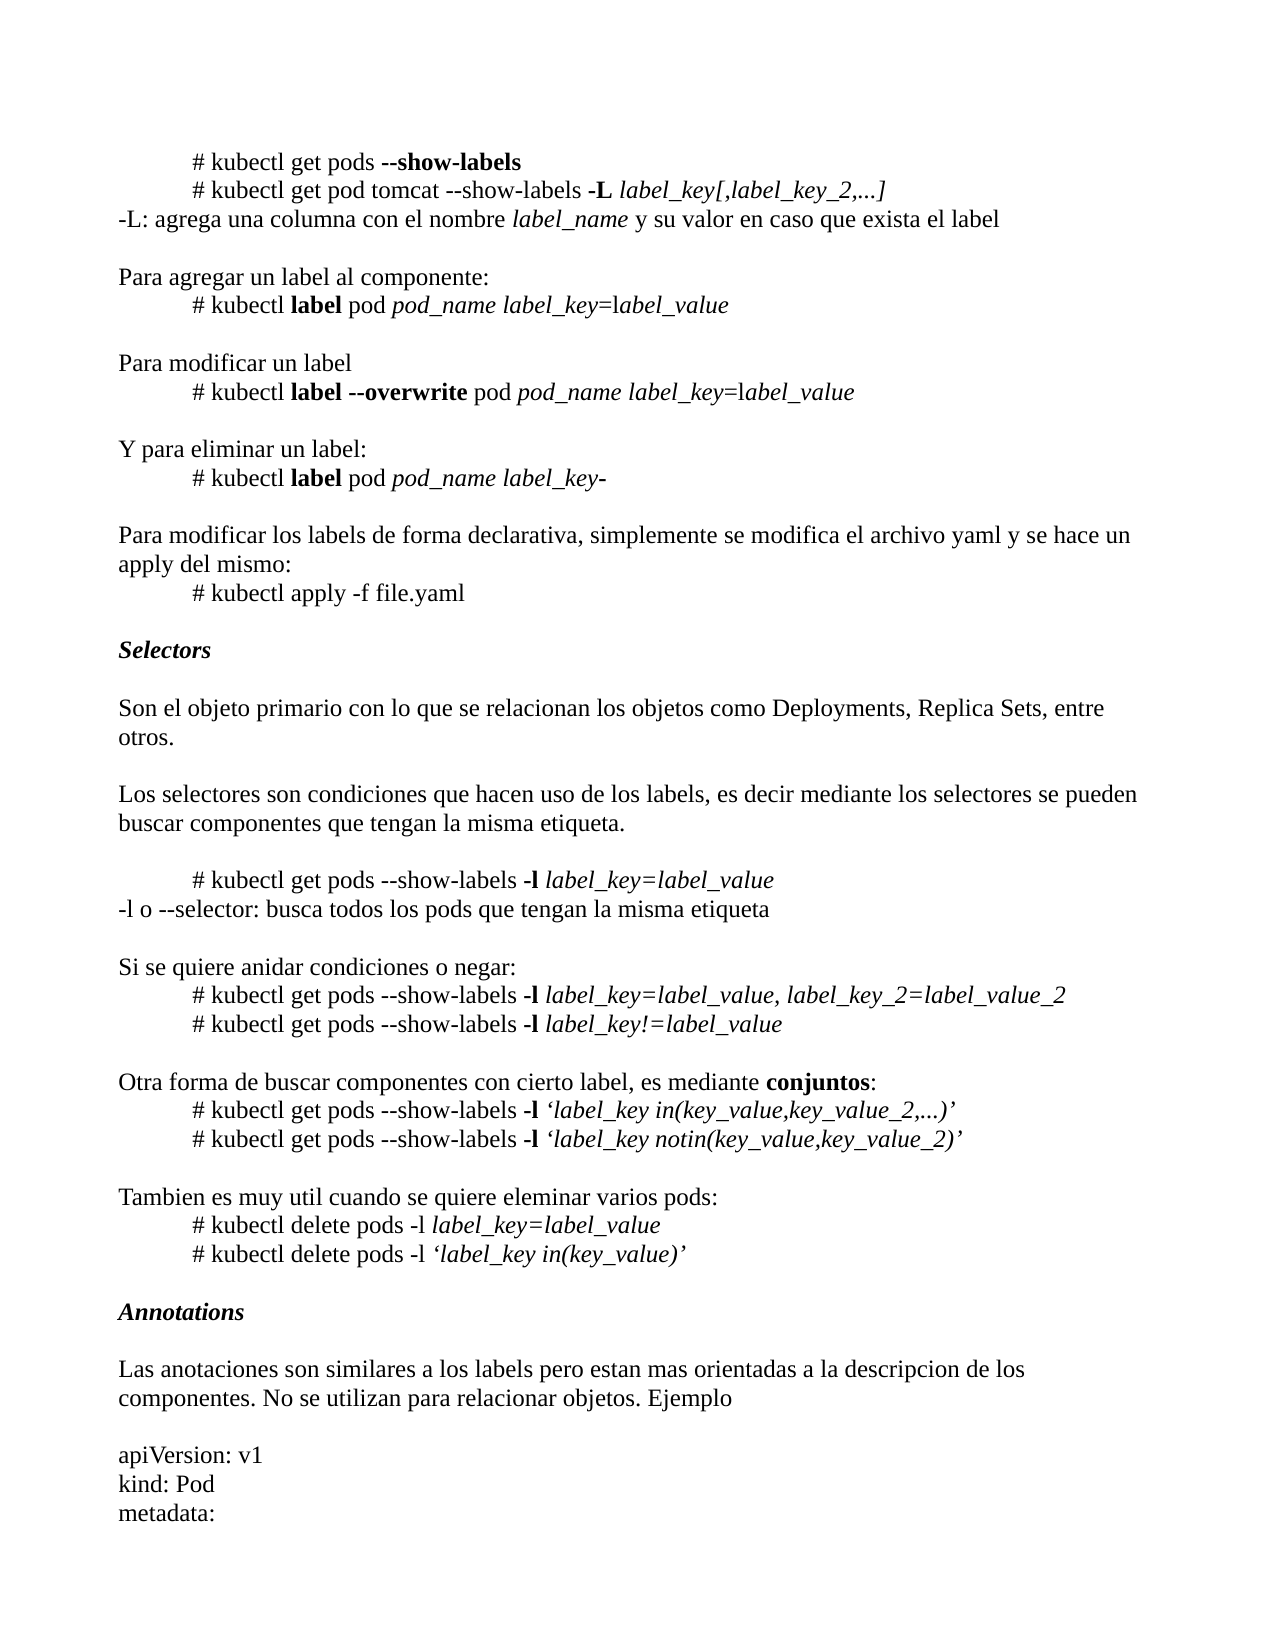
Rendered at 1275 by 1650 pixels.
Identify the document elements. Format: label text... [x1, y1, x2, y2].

text # kubectl label --overwrite pod pod_name label_key=label_value [118, 377, 1157, 406]
text Annotations [118, 1297, 1157, 1326]
text # kubectl label pod pod_name label_key=label_value [118, 291, 1157, 319]
text Tambien es muy util cuando se quiere eleminar varios pods: [118, 1182, 1157, 1211]
text Las anotaciones son similares a los labels pero estan mas orientadas a la descripcion de los componentes. No se utilizan para relacionar objetos. Ejemplo [118, 1354, 1157, 1412]
text Para modificar los labels de forma declarativa, simplemente se modifica el archivo yaml y se hace un apply del mismo: [118, 521, 1157, 578]
text -l o --selector: busca todos los pods que tengan la misma etiqueta [118, 894, 1157, 923]
text # kubectl get pods --show-labels -l label_key=label_value, label_key_2=label_value_2 [118, 981, 1157, 1009]
text Si se quiere anidar condiciones o negar: [118, 952, 1157, 981]
text Y para eliminar un label: [118, 434, 1157, 463]
text # kubectl delete pods -l ‘label_key in(key_value)’ [118, 1239, 1157, 1268]
text kind: Pod [118, 1469, 1157, 1498]
text Para modificar un label [118, 348, 1157, 377]
text # kubectl get pod tomcat --show-labels -L label_key[,label_key_2,...] [118, 176, 1157, 204]
text # kubectl apply -f file.yaml [118, 578, 1157, 607]
text # kubectl label pod pod_name label_key- [118, 463, 1157, 492]
text Otra forma de buscar componentes con cierto label, es mediante conjuntos: [118, 1067, 1157, 1096]
text Los selectores son condiciones que hacen uso de los labels, es decir mediante los selectores se pueden buscar componentes que tengan la misma etiqueta. [118, 779, 1157, 837]
text apiVersion: v1 [118, 1441, 1157, 1469]
text metadata: [118, 1498, 1157, 1527]
text Selectors [118, 636, 1157, 664]
text Son el objeto primario con lo que se relacionan los objetos como Deployments, Replica Sets, entre otros. [118, 693, 1157, 751]
text # kubectl delete pods -l label_key=label_value [118, 1211, 1157, 1239]
text # kubectl get pods --show-labels -l label_key=label_value [118, 866, 1157, 894]
text # kubectl get pods --show-labels -l label_key!=label_value [118, 1009, 1157, 1038]
text Para agregar un label al componente: [118, 262, 1157, 291]
text # kubectl get pods --show-labels [118, 147, 1157, 176]
text # kubectl get pods --show-labels -l ‘label_key in(key_value,key_value_2,...)’ [118, 1096, 1157, 1124]
text # kubectl get pods --show-labels -l ‘label_key notin(key_value,key_value_2)’ [118, 1124, 1157, 1153]
text -L: agrega una columna con el nombre label_name y su valor en caso que exista el label [118, 204, 1157, 233]
